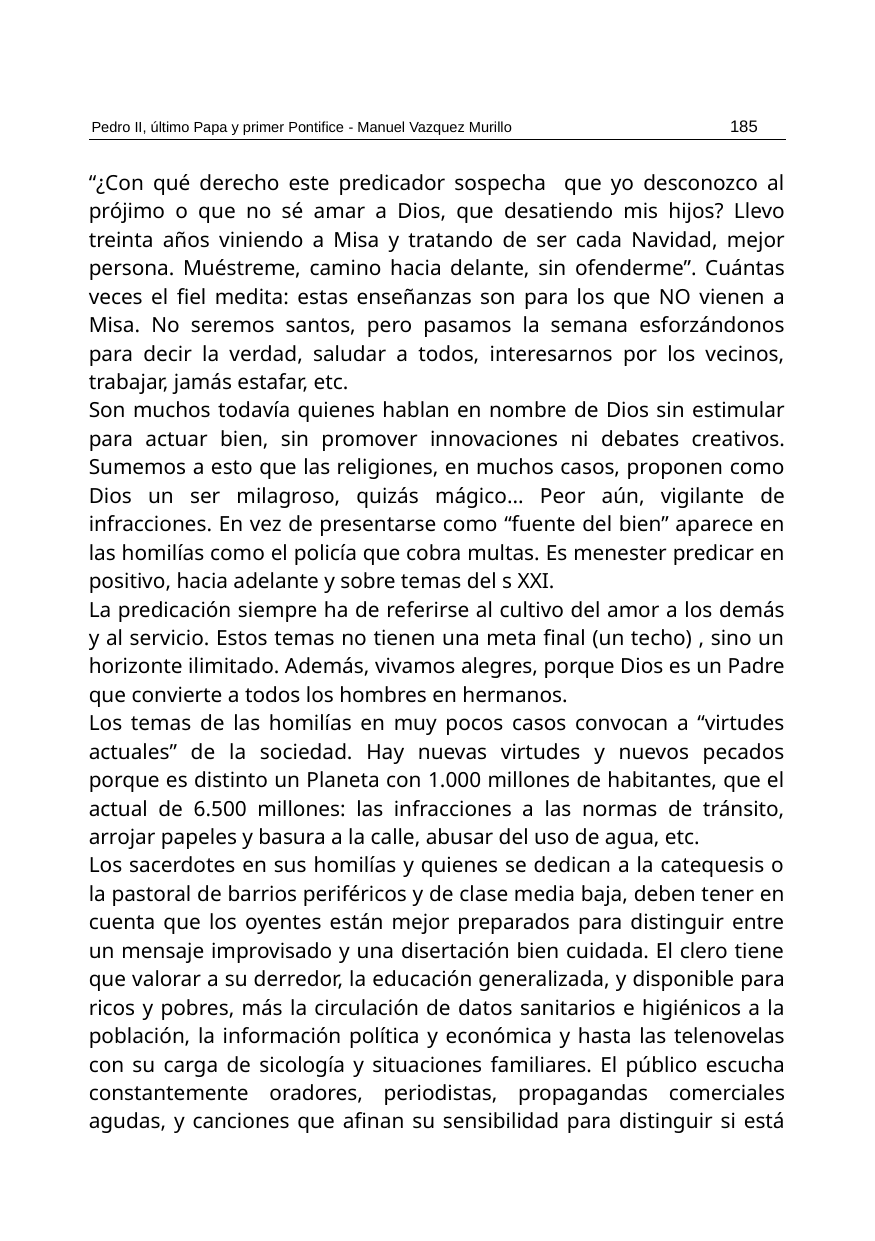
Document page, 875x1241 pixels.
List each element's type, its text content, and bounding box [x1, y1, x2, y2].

text Los temas de las homilías en muy pocos casos convocan a “virtudes actuales” de la sociedad. Hay nuevas virtudes y nuevos pecados porque es distinto un Planeta con 1.000 millones de habitantes, que el actual de 6.500 millones: las infracciones a las normas de tránsito, arrojar papeles y basura a la calle, abusar del uso de agua, etc. [88, 708, 786, 851]
text “¿Con qué derecho este predicador sospecha que yo desconozco al prójimo o que no sé amar a Dios, que desatiendo mis hijos? Llevo treinta años viniendo a Misa y tratando de ser cada Navidad, mejor persona. Muéstreme, camino hacia delante, sin ofenderme”. Cuántas veces el fiel medita: estas enseñanzas son para los que NO vienen a Misa. No seremos santos, pero pasamos la semana esforzándonos para decir la verdad, saludar a todos, interesarnos por los vecinos, trabajar, jamás estafar, etc. [88, 168, 786, 396]
text Son muchos todavía quienes hablan en nombre de Dios sin estimular para actuar bien, sin promover innovaciones ni debates creativos. Sumemos a esto que las religiones, en muchos casos, proponen como Dios un ser milagroso, quizás mágico... Peor aún, vigilante de infracciones. En vez de presentarse como “fuente del bien” aparece en las homilías como el policía que cobra multas. Es menester predicar en positivo, hacia adelante y sobre temas del s XXI. [88, 396, 786, 595]
text Los sacerdotes en sus homilías y quienes se dedican a la catequesis o la pastoral de barrios periféricos y de clase media baja, deben tener en cuenta que los oyentes están mejor preparados para distinguir entre un mensaje improvisado y una disertación bien cuidada. El clero tiene que valorar a su derredor, la educación generalizada, y disponible para ricos y pobres, más la circulación de datos sanitarios e higiénicos a la población, la información política y económica y hasta las telenovelas con su carga de sicología y situaciones familiares. El público escucha constantemente oradores, periodistas, propagandas comerciales agudas, y canciones que afinan su sensibilidad para distinguir si está [88, 851, 786, 1135]
text La predicación siempre ha de referirse al cultivo del amor a los demás y al servicio. Estos temas no tienen una meta final (un techo) , sino un horizonte ilimitado. Además, vivamos alegres, porque Dios es un Padre que convierte a todos los hombres en hermanos. [88, 595, 786, 708]
